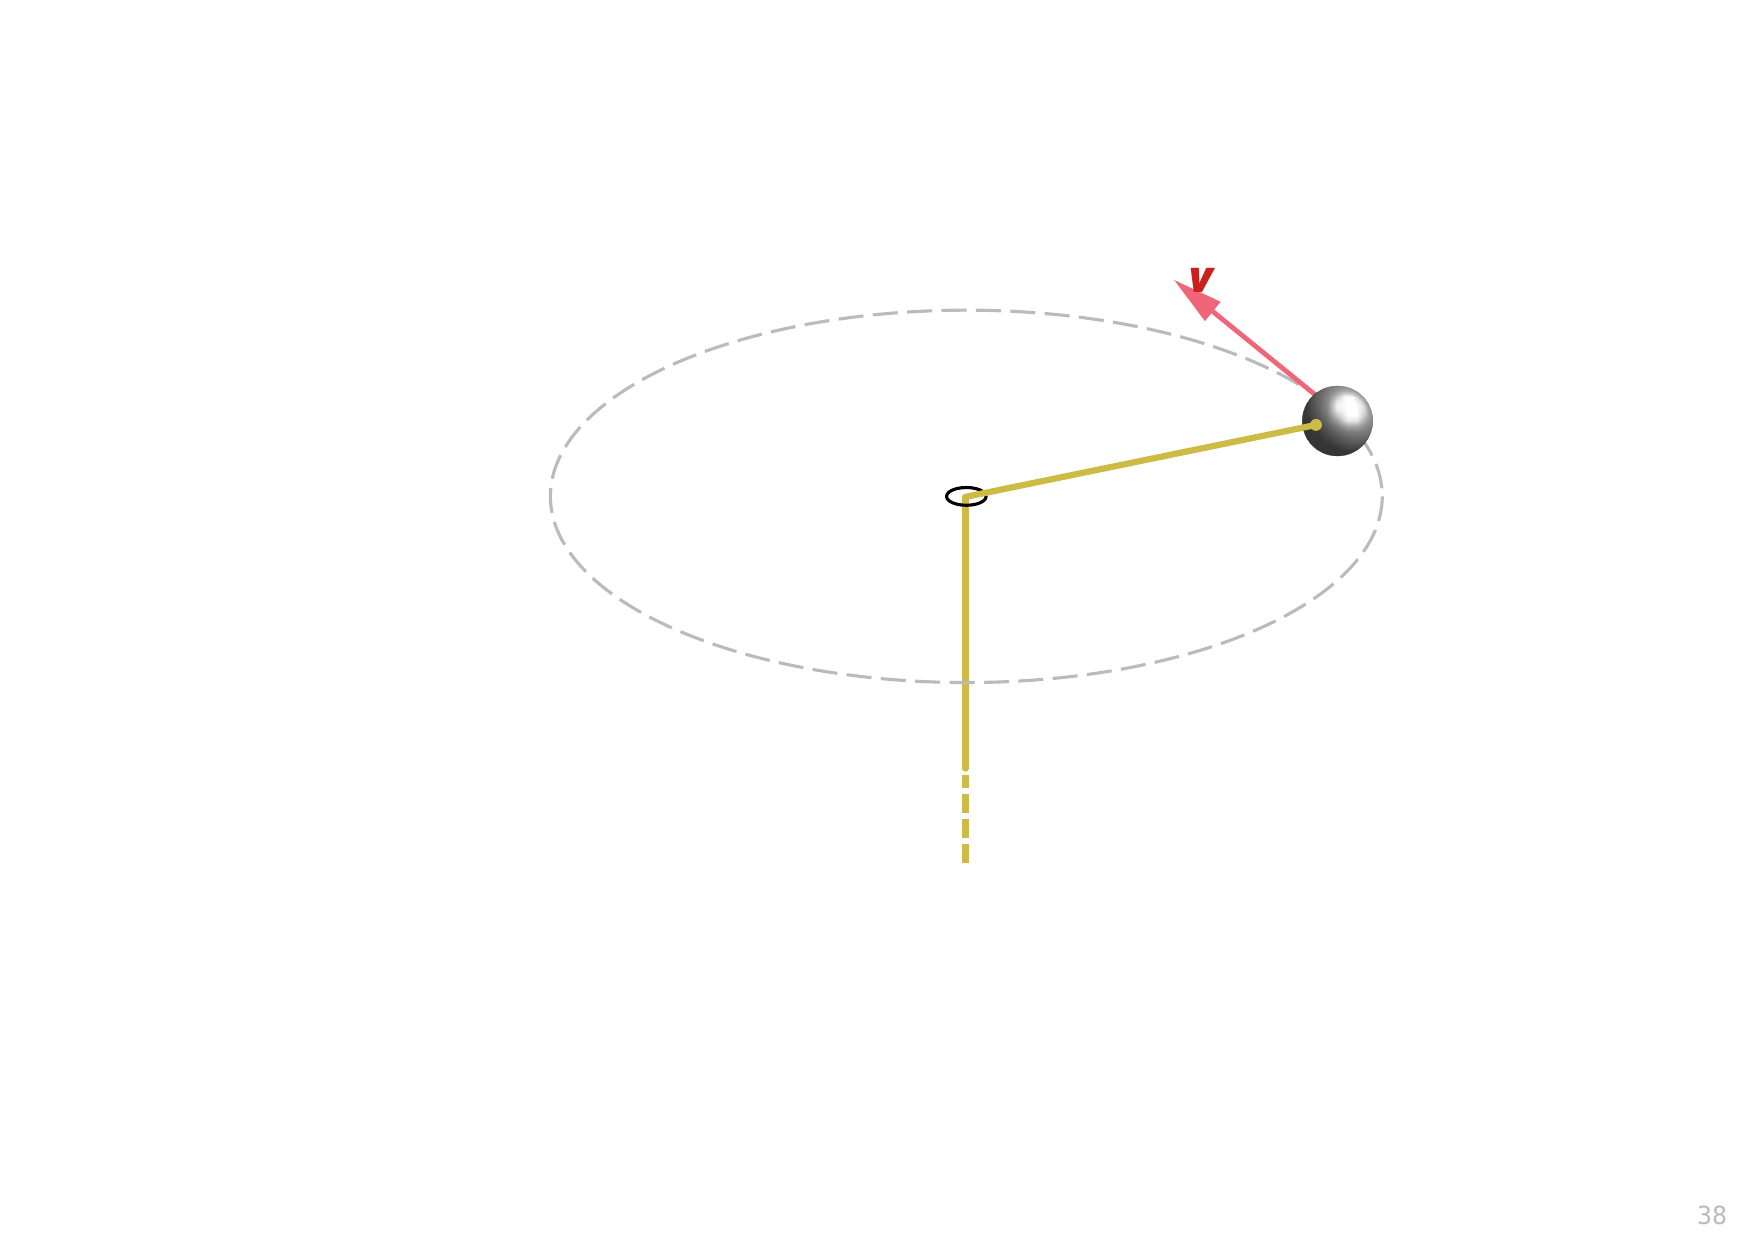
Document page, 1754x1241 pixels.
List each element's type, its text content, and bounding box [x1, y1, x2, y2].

text_box v [1174, 237, 1228, 297]
